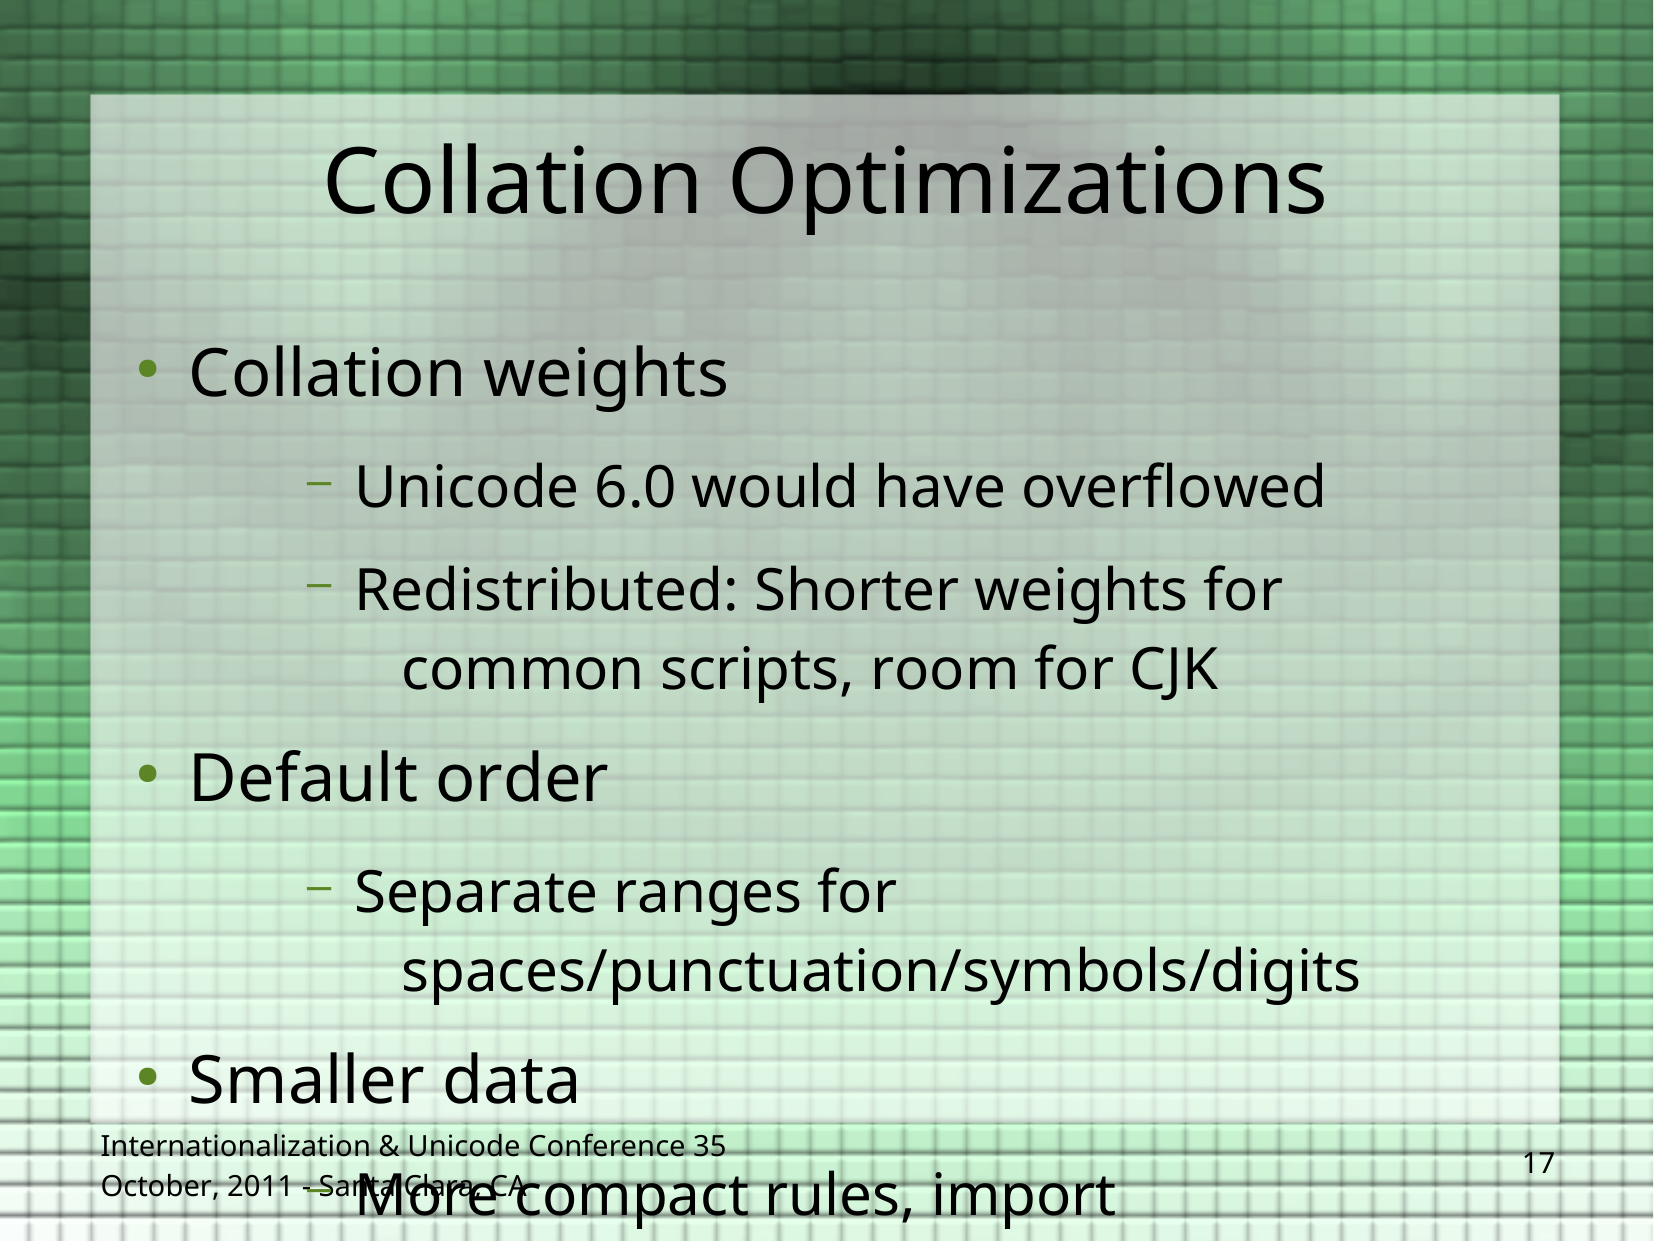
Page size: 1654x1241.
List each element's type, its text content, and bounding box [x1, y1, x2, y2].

picture [0, 0, 1654, 1241]
title Collation Optimizations [88, 98, 1565, 259]
list Collation weights Unicode 6.0 would have overflowed Redistributed: Shorter weights for common scripts, room for CJK Default order Separate ranges for spaces/punctuation/symbols/digits Smaller data More compact rules, import [118, 324, 1535, 1124]
